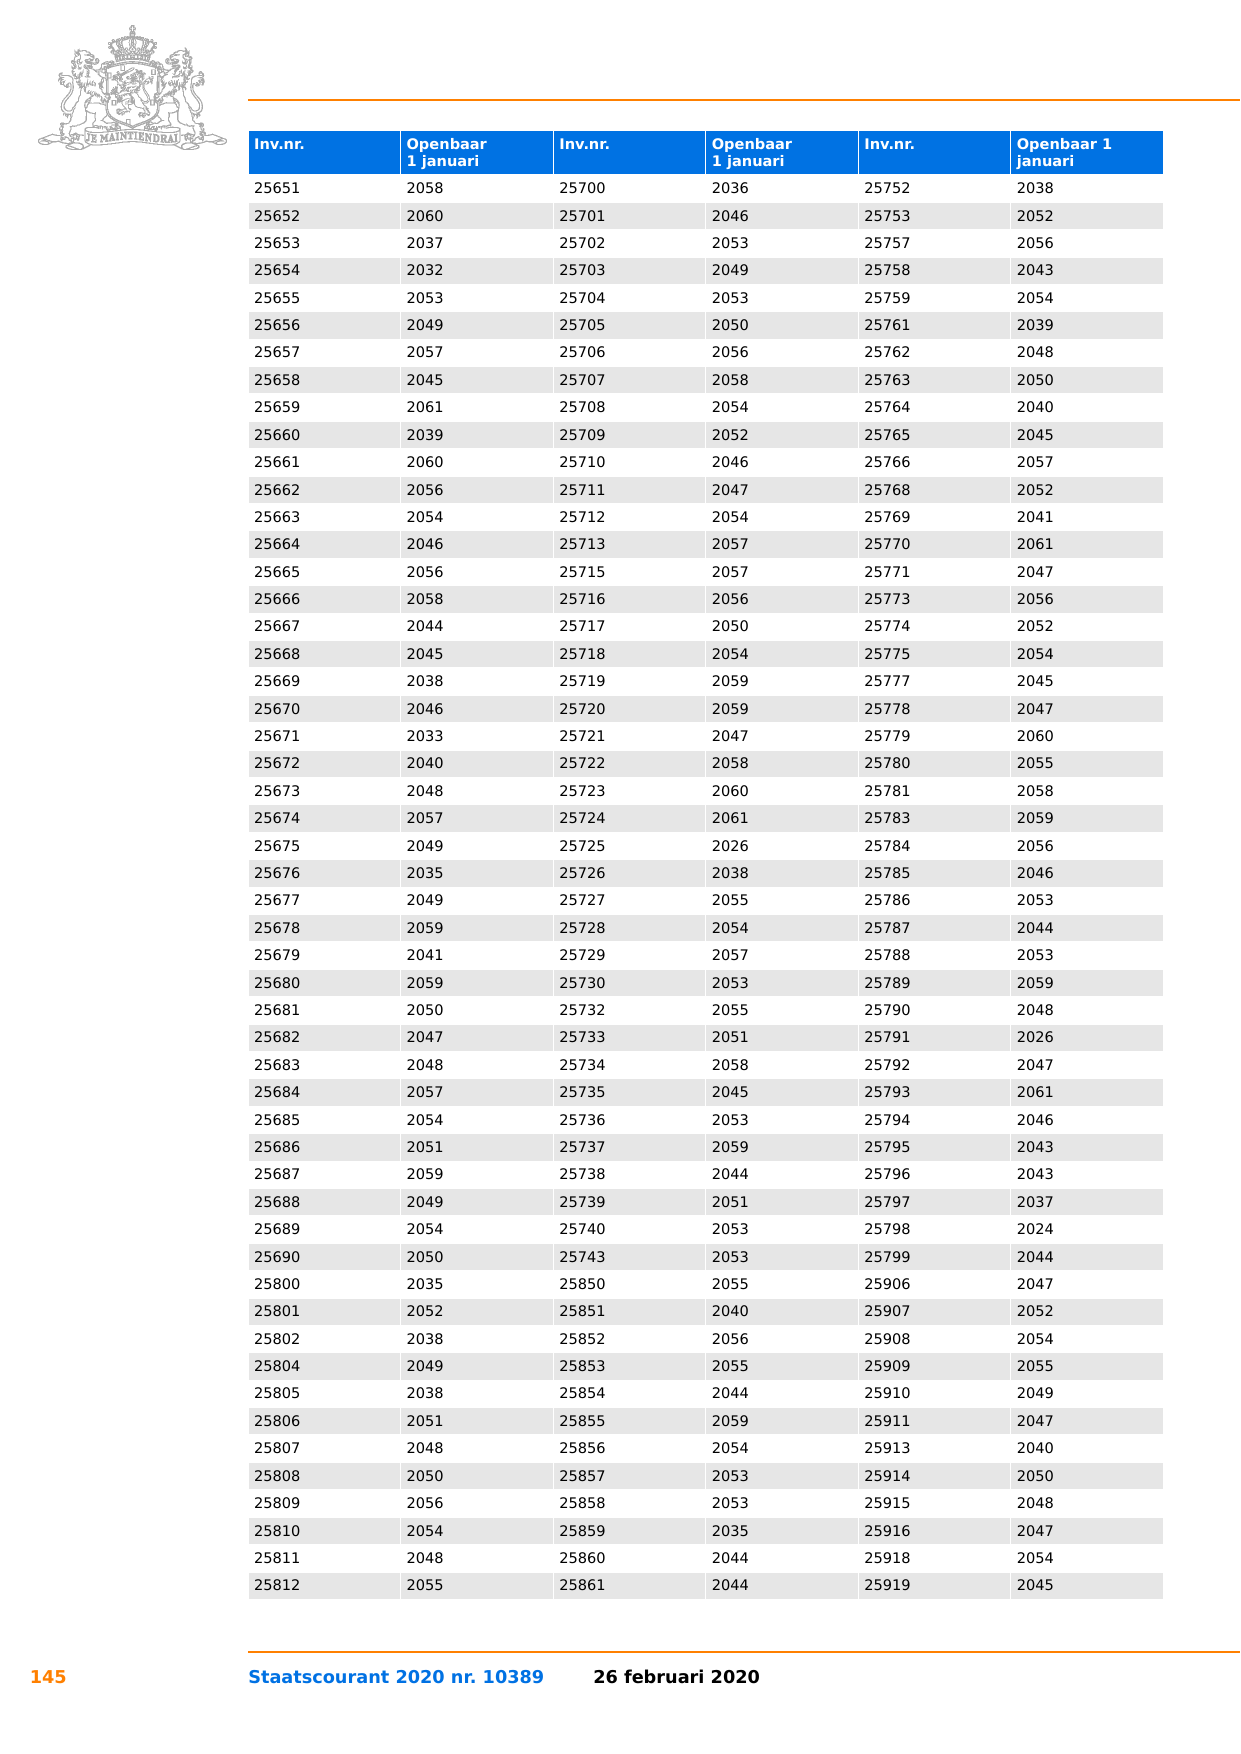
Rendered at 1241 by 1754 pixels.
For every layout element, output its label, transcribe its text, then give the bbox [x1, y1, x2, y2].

table_header Openbaar 1 januari [401, 131, 553, 174]
table_header Inv.nr. [554, 131, 705, 174]
table_header Openbaar 1 januari [706, 131, 858, 174]
picture [38, 25, 227, 150]
table_header Openbaar 1 januari [1011, 131, 1163, 174]
table_header Inv.nr. [249, 131, 400, 174]
table_header Inv.nr. [859, 131, 1010, 174]
